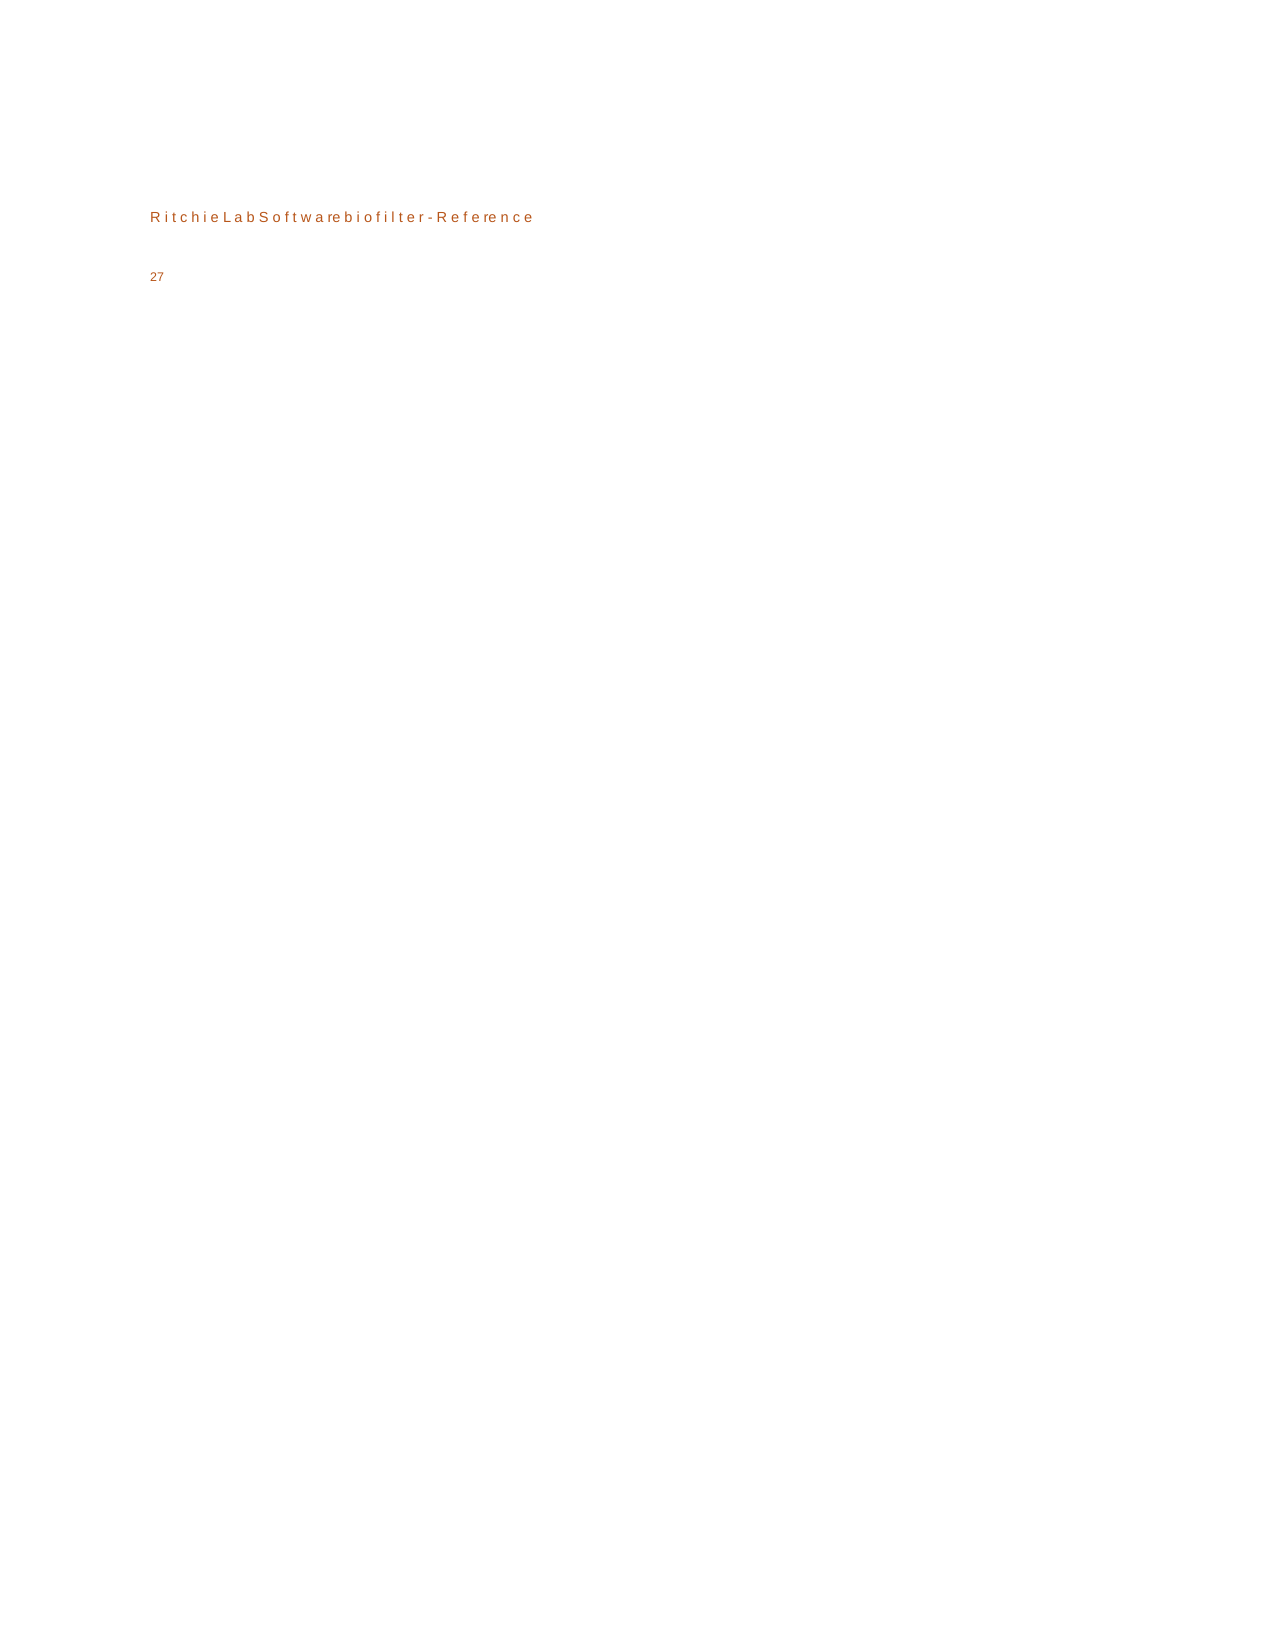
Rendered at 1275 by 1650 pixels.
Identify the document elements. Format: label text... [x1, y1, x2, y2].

text 27 [150, 263, 1125, 284]
text R i t c h i e L a b S o f t w a re b i o f i l t e r - R e f e re n c e [150, 205, 1125, 226]
